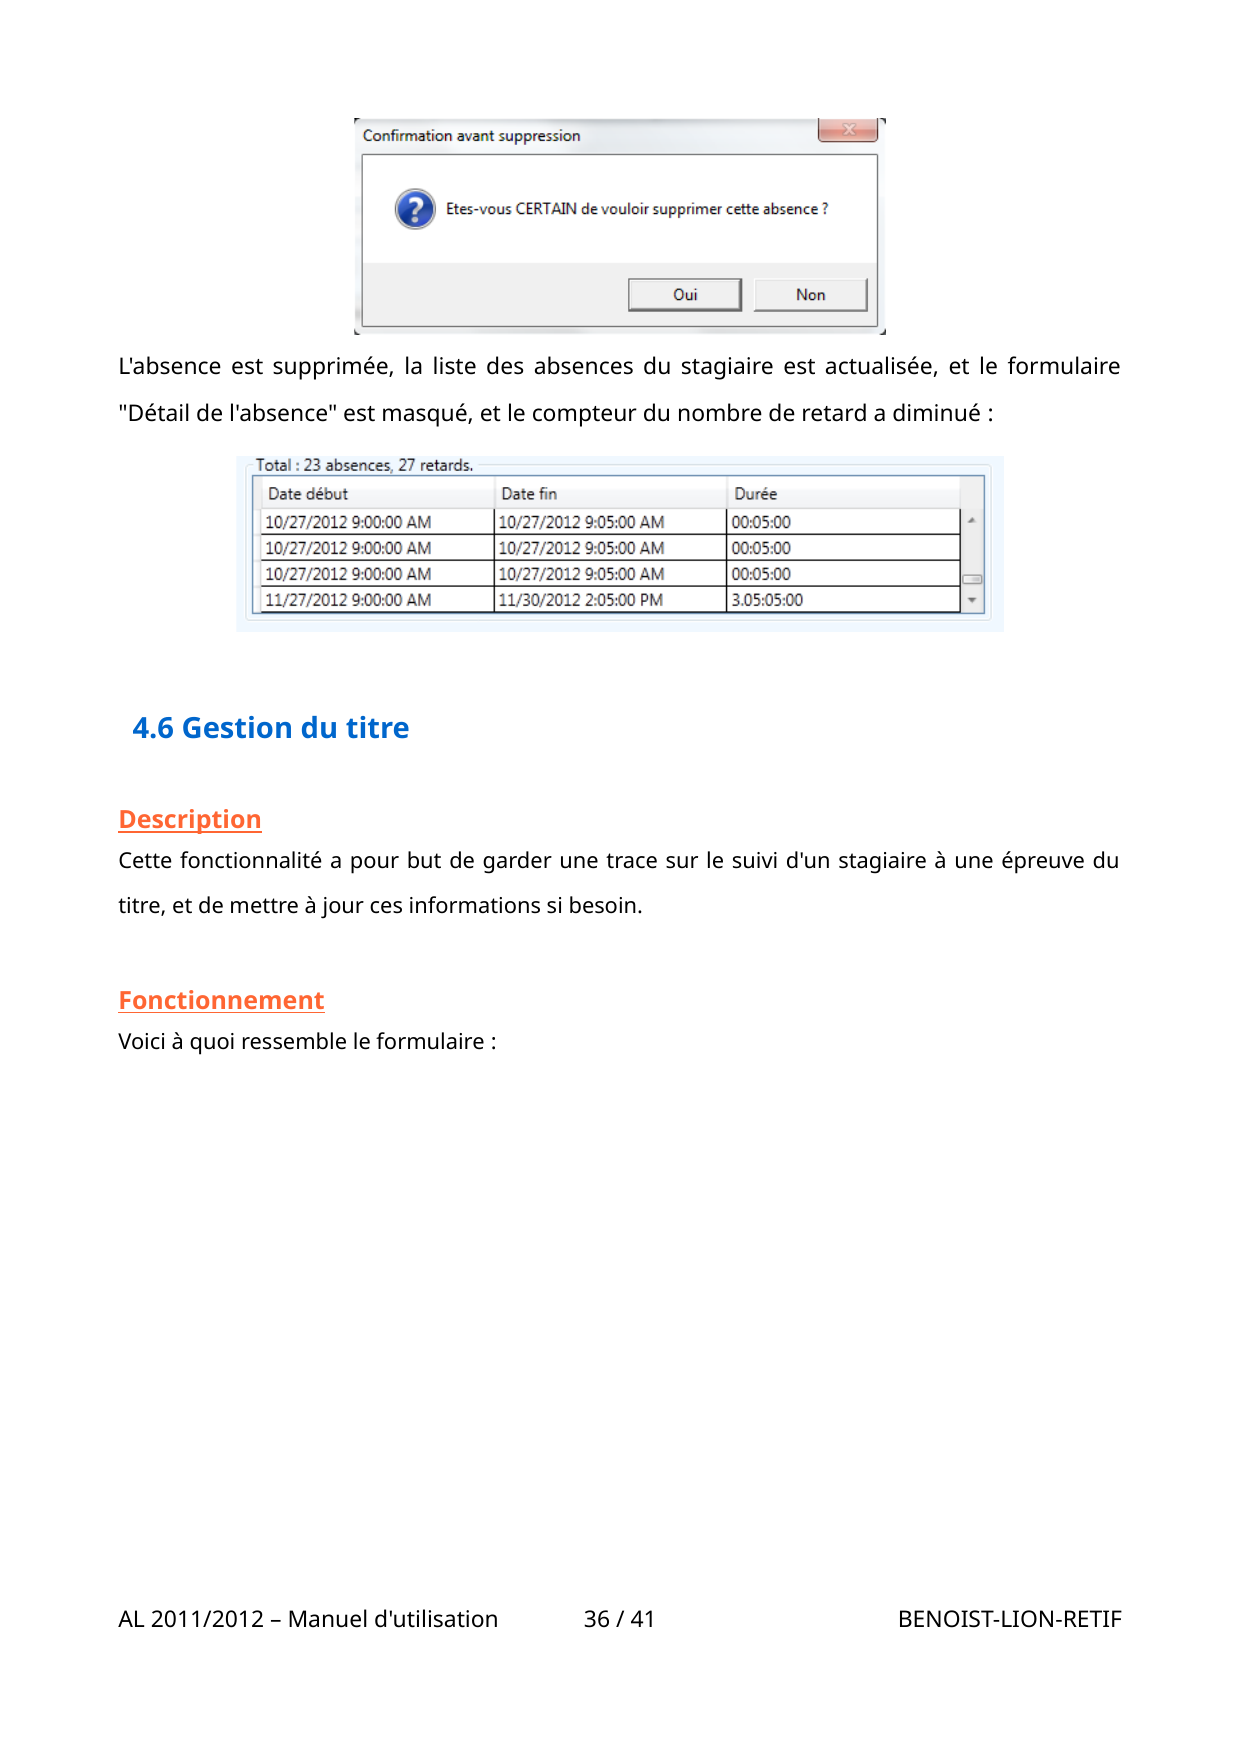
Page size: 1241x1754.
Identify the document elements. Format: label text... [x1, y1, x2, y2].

text Cette fonctionnalité a pour but de garder une trace sur le suivi d'un stagiaire à une épreuve du titre, et de mettre à jour ces informations si besoin. [118, 845, 1122, 920]
text L'absence est supprimée, la liste des absences du stagiaire est actualisée, et le formulaire "Détail de l'absence" est masqué, et le compteur du nombre de retard a diminué : [118, 335, 1122, 428]
text Voici à quoi ressemble le formulaire : [118, 1026, 1122, 1056]
subtitle 4.6 Gestion du titre [132, 707, 1122, 747]
subtitle Fonctionnement [118, 976, 1122, 1018]
picture [354, 118, 886, 335]
picture [236, 456, 1004, 632]
subtitle Description [118, 796, 1122, 837]
